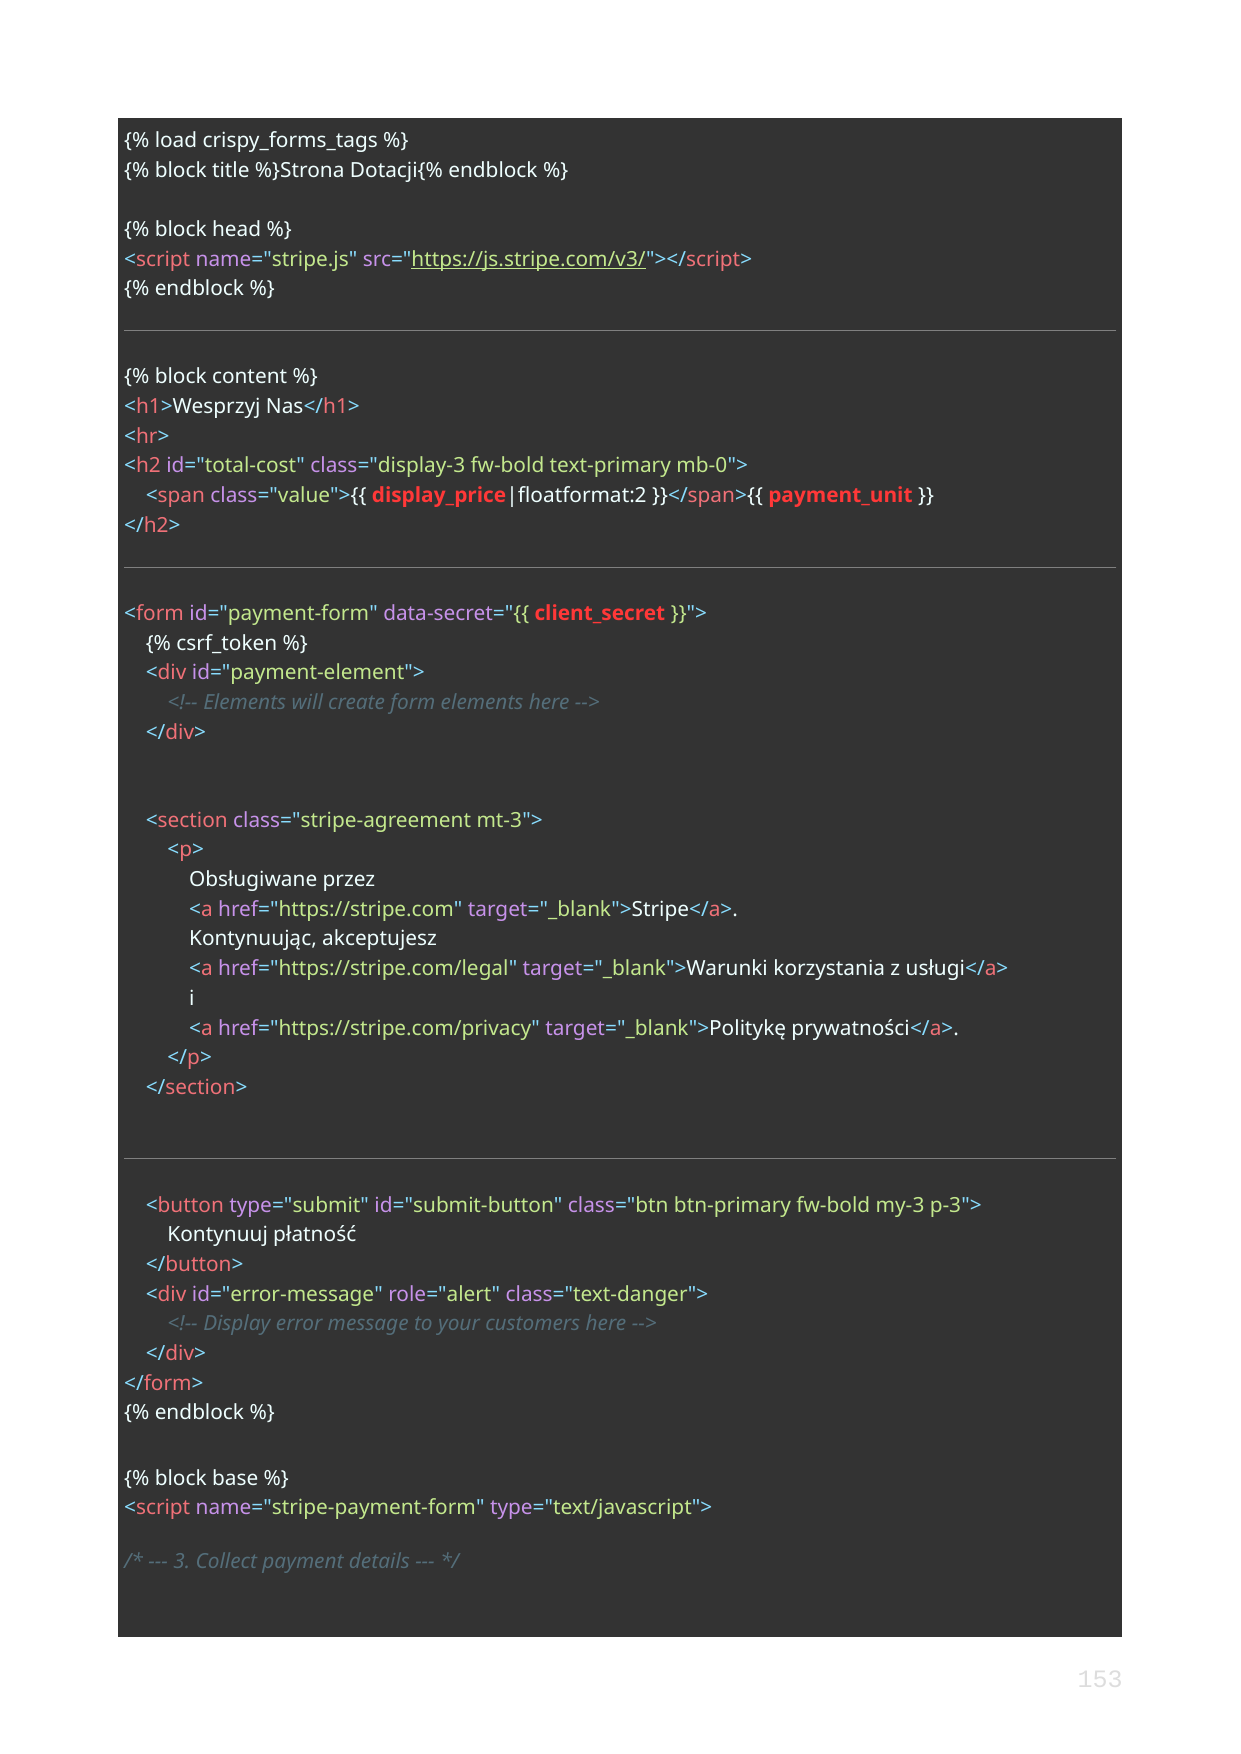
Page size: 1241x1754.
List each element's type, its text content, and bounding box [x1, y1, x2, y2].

table_cell {% load crispy_forms_tags %} {% block title %}Strona Dotacji{% endblock %} {% block head %} <script name="stripe.js" src="https://js.stripe.com/v3/"></script> {% endblock %} {% block content %} <h1>Wesprzyj Nas</h1> <hr> <h2 id="total-cost" class="display-3 fw-bold text-primary mb-0"> <span class="value">{{ display_price|floatformat:2 }}</span>{{ payment_unit }} </h2> <form id="payment-form" data-secret="{{ client_secret }}"> {% csrf_token %} <div id="payment-element"> <!-- Elements will create form elements here --> </div> <section class="stripe-agreement mt-3"> <p> Obsługiwane przez <a href="https://stripe.com" target="_blank">Stripe</a>. Kontynuując, akceptujesz <a href="https://stripe.com/legal" target="_blank">Warunki korzystania z usługi</a> i <a href="https://stripe.com/privacy" target="_blank">Politykę prywatności</a>. </p> </section> <button type="submit" id="submit-button" class="btn btn-primary fw-bold my-3 p-3"> Kontynuuj płatność </button> <div id="error-message" role="alert" class="text-danger"> <!-- Display error message to your customers here --> </div> </form> {% endblock %} [118, 118, 1122, 1432]
table_header {% block base %} <script name="stripe-payment-form" type="text/javascript"> /* --- 3. Collect payment details --- */ [118, 1432, 1122, 1637]
